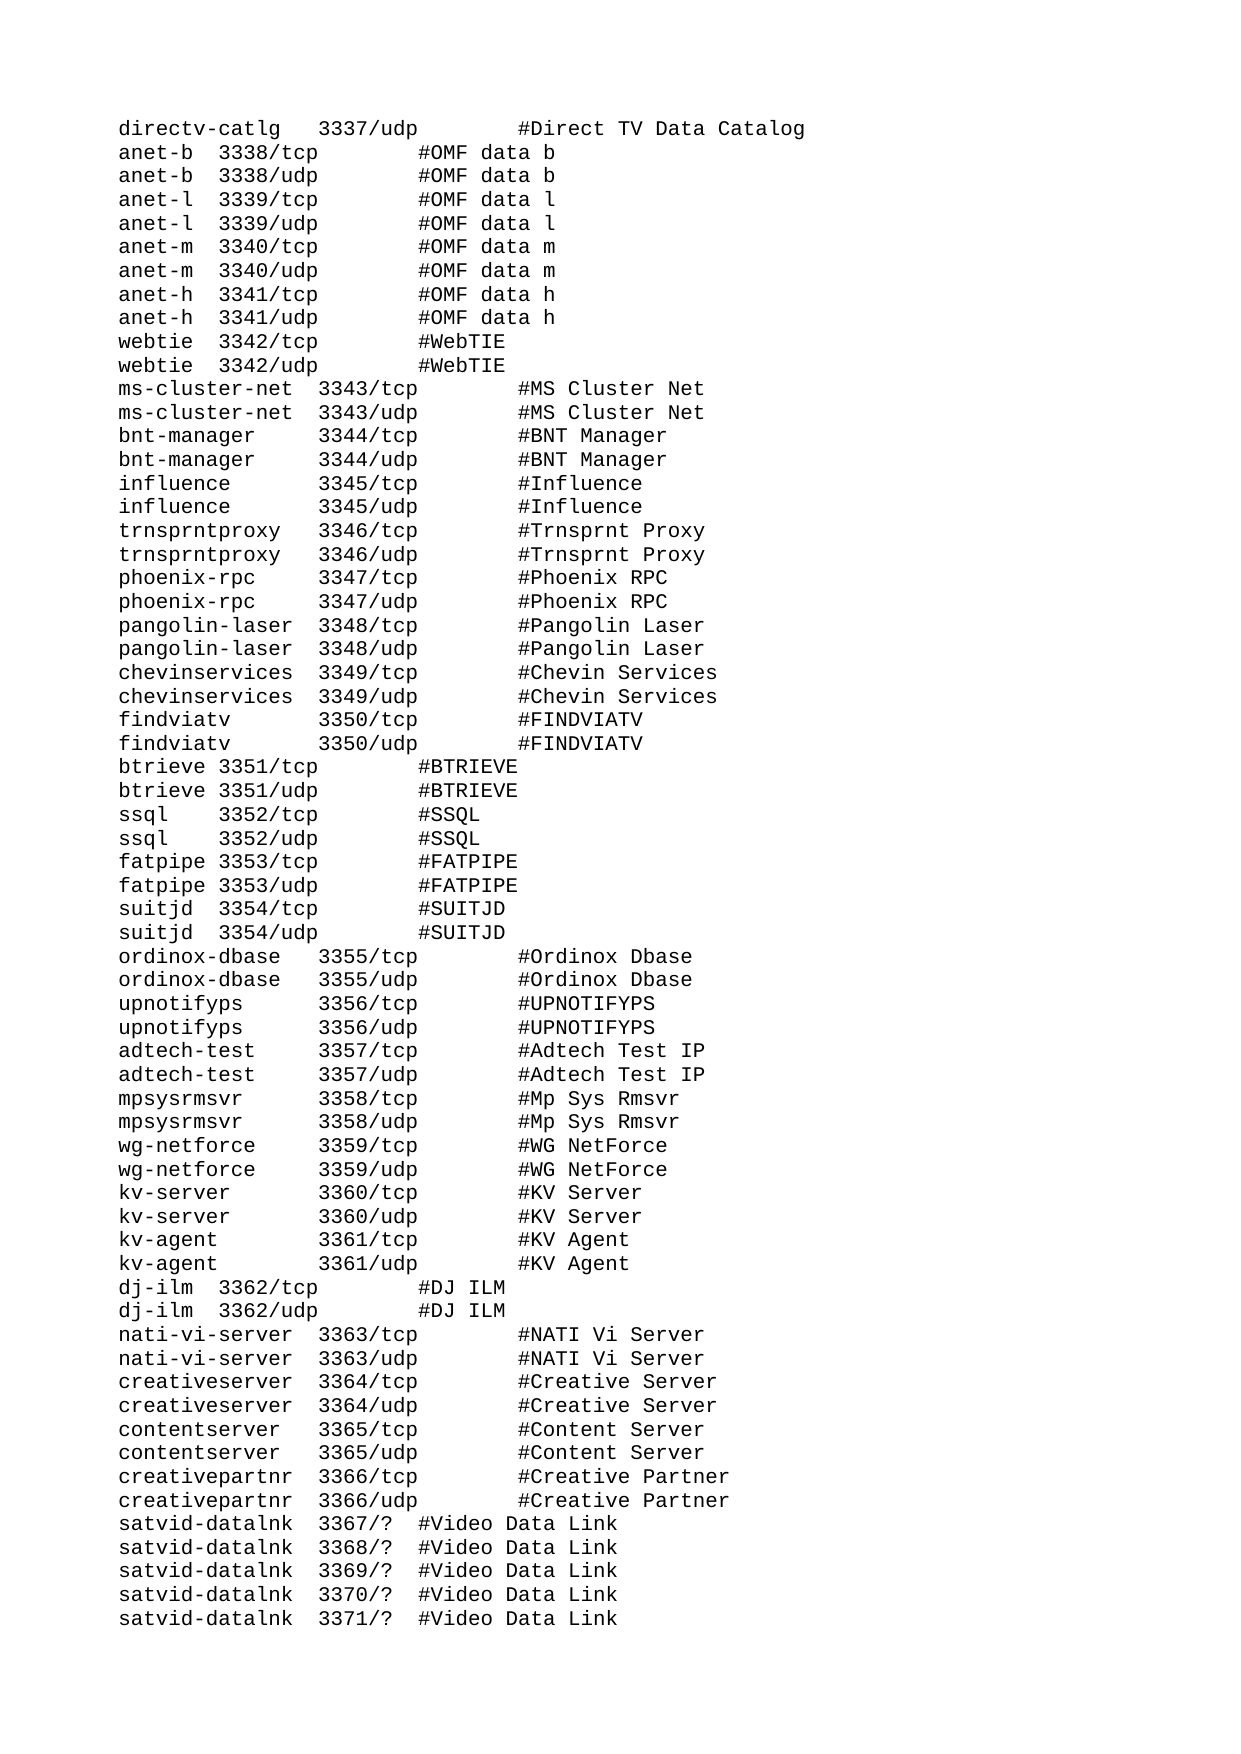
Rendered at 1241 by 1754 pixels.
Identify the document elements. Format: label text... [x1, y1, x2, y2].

text wg-netforce 3359/tcp #WG NetForce [118, 1135, 1122, 1158]
text pangolin-laser 3348/tcp #Pangolin Laser [118, 615, 1122, 638]
text contentserver 3365/udp #Content Server [118, 1442, 1122, 1466]
text anet-m 3340/udp #OMF data m [118, 260, 1122, 284]
text chevinservices 3349/udp #Chevin Services [118, 686, 1122, 709]
text webtie 3342/udp #WebTIE [118, 354, 1122, 378]
text influence 3345/tcp #Influence [118, 473, 1122, 496]
text satvid-datalnk 3368/? #Video Data Link [118, 1537, 1122, 1561]
text mpsysrmsvr 3358/udp #Mp Sys Rmsvr [118, 1111, 1122, 1135]
text directv-catlg 3337/udp #Direct TV Data Catalog [118, 118, 1122, 142]
text bnt-manager 3344/udp #BNT Manager [118, 449, 1122, 473]
text ssql 3352/udp #SSQL [118, 827, 1122, 851]
text anet-l 3339/udp #OMF data l [118, 213, 1122, 236]
text trnsprntproxy 3346/udp #Trnsprnt Proxy [118, 544, 1122, 567]
text ssql 3352/tcp #SSQL [118, 804, 1122, 827]
text satvid-datalnk 3367/? #Video Data Link [118, 1513, 1122, 1537]
text anet-l 3339/tcp #OMF data l [118, 189, 1122, 213]
text anet-b 3338/udp #OMF data b [118, 165, 1122, 189]
text satvid-datalnk 3370/? #Video Data Link [118, 1584, 1122, 1608]
text creativeserver 3364/udp #Creative Server [118, 1395, 1122, 1419]
text influence 3345/udp #Influence [118, 496, 1122, 520]
text webtie 3342/tcp #WebTIE [118, 331, 1122, 354]
text ordinox-dbase 3355/udp #Ordinox Dbase [118, 969, 1122, 993]
text pangolin-laser 3348/udp #Pangolin Laser [118, 638, 1122, 662]
text anet-b 3338/tcp #OMF data b [118, 142, 1122, 165]
text btrieve 3351/tcp #BTRIEVE [118, 757, 1122, 780]
text chevinservices 3349/tcp #Chevin Services [118, 662, 1122, 686]
text bnt-manager 3344/tcp #BNT Manager [118, 426, 1122, 449]
text wg-netforce 3359/udp #WG NetForce [118, 1158, 1122, 1182]
text ms-cluster-net 3343/udp #MS Cluster Net [118, 402, 1122, 426]
text dj-ilm 3362/tcp #DJ ILM [118, 1277, 1122, 1300]
text fatpipe 3353/udp #FATPIPE [118, 875, 1122, 898]
text satvid-datalnk 3371/? #Video Data Link [118, 1608, 1122, 1631]
text suitjd 3354/tcp #SUITJD [118, 898, 1122, 922]
text nati-vi-server 3363/udp #NATI Vi Server [118, 1348, 1122, 1371]
text anet-h 3341/tcp #OMF data h [118, 284, 1122, 307]
text kv-agent 3361/udp #KV Agent [118, 1253, 1122, 1277]
text phoenix-rpc 3347/udp #Phoenix RPC [118, 591, 1122, 615]
text satvid-datalnk 3369/? #Video Data Link [118, 1561, 1122, 1584]
text findviatv 3350/udp #FINDVIATV [118, 733, 1122, 757]
text fatpipe 3353/tcp #FATPIPE [118, 851, 1122, 875]
text kv-server 3360/tcp #KV Server [118, 1182, 1122, 1206]
text adtech-test 3357/tcp #Adtech Test IP [118, 1040, 1122, 1064]
text kv-agent 3361/tcp #KV Agent [118, 1229, 1122, 1253]
text trnsprntproxy 3346/tcp #Trnsprnt Proxy [118, 520, 1122, 544]
text anet-m 3340/tcp #OMF data m [118, 236, 1122, 260]
text adtech-test 3357/udp #Adtech Test IP [118, 1064, 1122, 1088]
text dj-ilm 3362/udp #DJ ILM [118, 1300, 1122, 1324]
text creativepartnr 3366/tcp #Creative Partner [118, 1466, 1122, 1489]
text contentserver 3365/tcp #Content Server [118, 1419, 1122, 1442]
text kv-server 3360/udp #KV Server [118, 1206, 1122, 1229]
text upnotifyps 3356/udp #UPNOTIFYPS [118, 1017, 1122, 1040]
text ordinox-dbase 3355/tcp #Ordinox Dbase [118, 946, 1122, 969]
text btrieve 3351/udp #BTRIEVE [118, 780, 1122, 804]
text anet-h 3341/udp #OMF data h [118, 307, 1122, 331]
text upnotifyps 3356/tcp #UPNOTIFYPS [118, 993, 1122, 1017]
text suitjd 3354/udp #SUITJD [118, 922, 1122, 946]
text creativeserver 3364/tcp #Creative Server [118, 1371, 1122, 1395]
text mpsysrmsvr 3358/tcp #Mp Sys Rmsvr [118, 1088, 1122, 1111]
text creativepartnr 3366/udp #Creative Partner [118, 1489, 1122, 1513]
text nati-vi-server 3363/tcp #NATI Vi Server [118, 1324, 1122, 1348]
text phoenix-rpc 3347/tcp #Phoenix RPC [118, 567, 1122, 591]
text findviatv 3350/tcp #FINDVIATV [118, 709, 1122, 733]
text ms-cluster-net 3343/tcp #MS Cluster Net [118, 378, 1122, 402]
